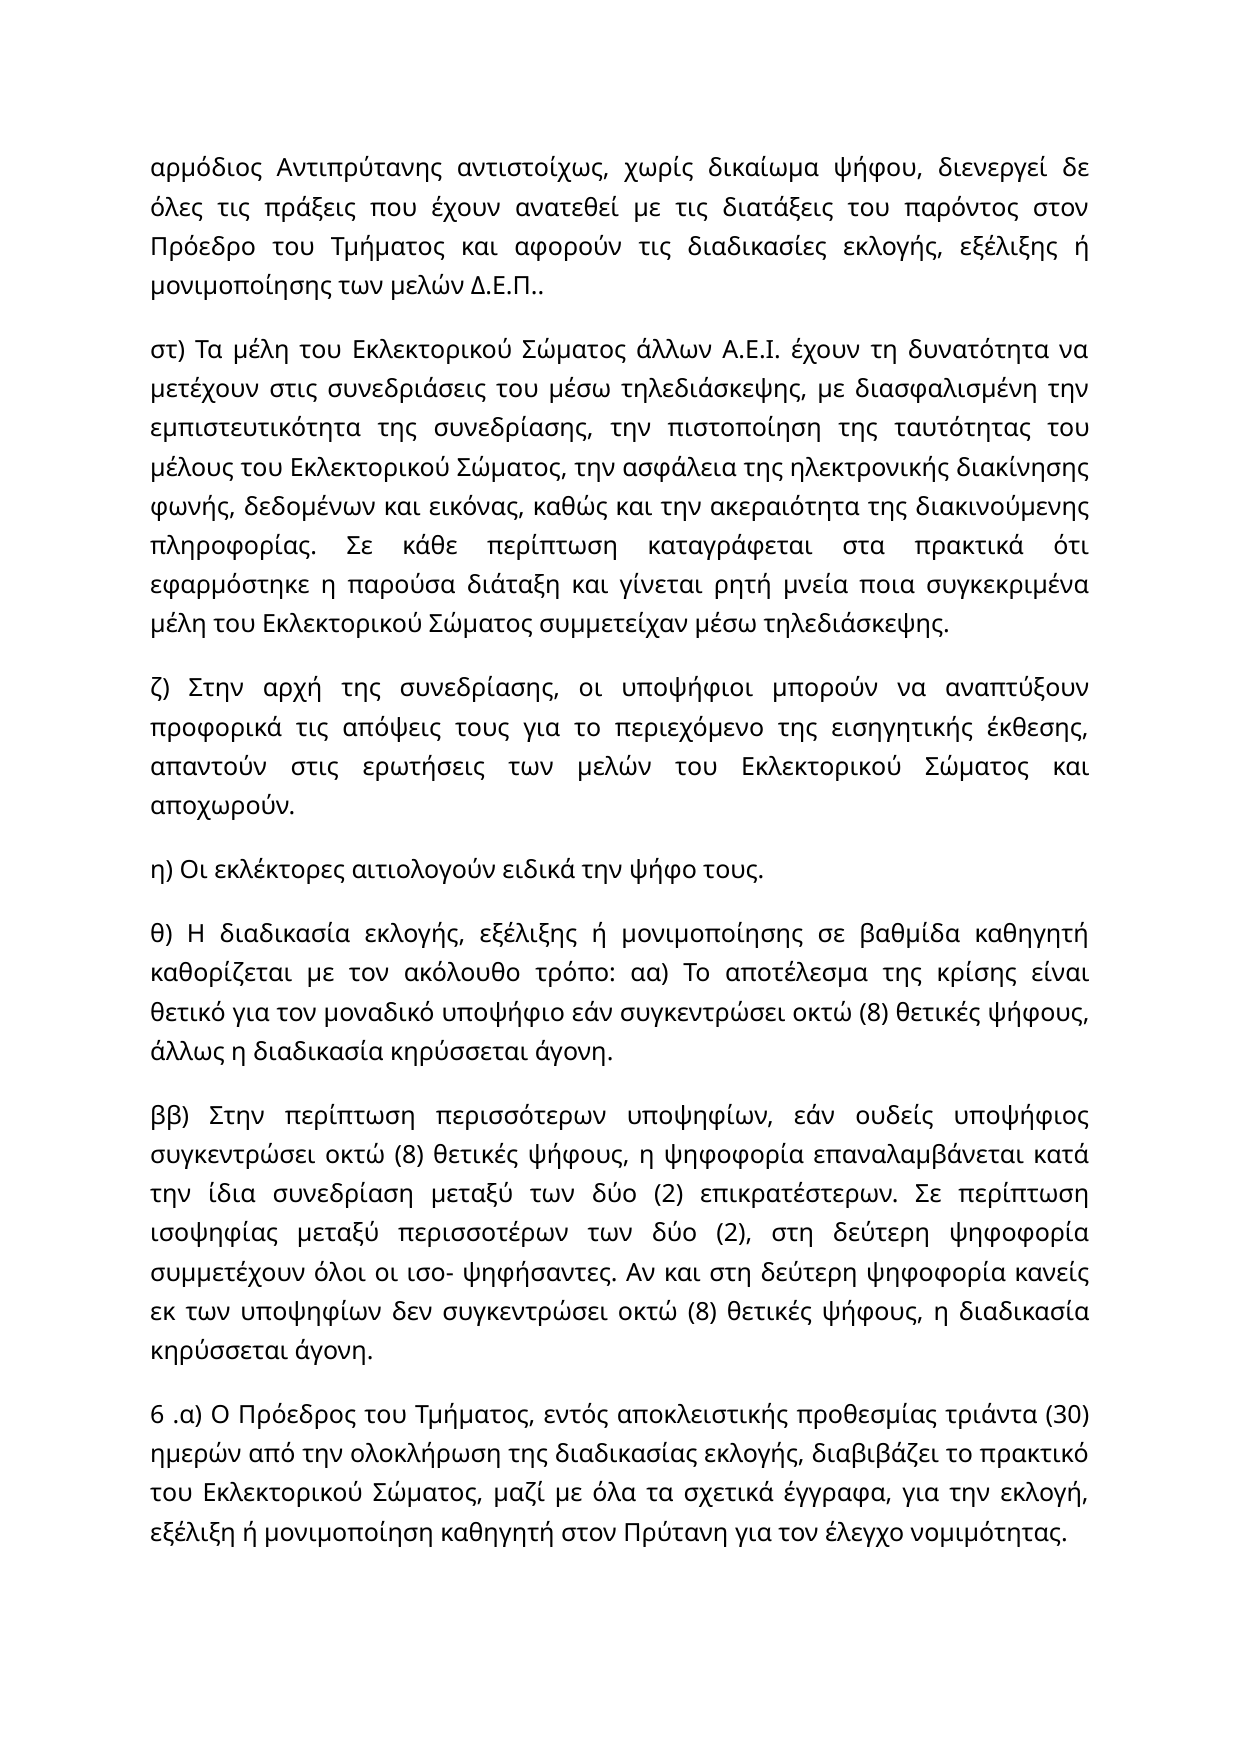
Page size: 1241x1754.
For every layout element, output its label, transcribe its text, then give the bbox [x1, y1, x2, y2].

text η) Οι εκλέκτορες αιτιολογούν ειδικά την ψήφο τους. [150, 852, 1090, 886]
text ββ) Στην περίπτωση περισσότερων υποψηφίων, εάν ουδείς υποψήφιος συγκεντρώσει οκτώ (8) θετικές ψήφους, η ψηφοφορία επαναλαμβάνεται κατά την ίδια συνεδρίαση μεταξύ των δύο (2) επικρατέστερων. Σε περίπτωση ισοψηφίας μεταξύ περισσοτέρων των δύο (2), στη δεύτερη ψηφοφορία συμμετέχουν όλοι οι ισο- ψηφήσαντες. Αν και στη δεύτερη ψηφοφορία κανείς εκ των υποψηφίων δεν συγκεντρώσει οκτώ (8) θετικές ψήφους, η διαδικασία κηρύσσεται άγονη. [150, 1097, 1090, 1367]
text ζ) Στην αρχή της συνεδρίασης, οι υποψήφιοι μπορούν να αναπτύξουν προφορικά τις απόψεις τους για το περιεχόμενο της εισηγητικής έκθεσης, απαντούν στις ερωτήσεις των μελών του Εκλεκτορικού Σώματος και αποχωρούν. [150, 670, 1090, 822]
text αρμόδιος Αντιπρύτανης αντιστοίχως, χωρίς δικαίωμα ψήφου, διενεργεί δε όλες τις πράξεις που έχουν ανατεθεί με τις διατάξεις του παρόντος στον Πρόεδρο του Τμήματος και αφορούν τις διαδικασίες εκλογής, εξέλιξης ή μονιμοποίησης των μελών Δ.Ε.Π.. [150, 150, 1090, 302]
text θ) Η διαδικασία εκλογής, εξέλιξης ή μονιμοποίησης σε βαθμίδα καθηγητή καθορίζεται με τον ακόλουθο τρόπο: αα) Το αποτέλεσμα της κρίσης είναι θετικό για τον μοναδικό υποψήφιο εάν συγκεντρώσει οκτώ (8) θετικές ψήφους, άλλως η διαδικασία κηρύσσεται άγονη. [150, 916, 1090, 1067]
text στ) Τα μέλη του Εκλεκτορικού Σώματος άλλων Α.Ε.Ι. έχουν τη δυνατότητα να μετέχουν στις συνεδριάσεις του μέσω τηλεδιάσκεψης, με διασφαλισμένη την εμπιστευτικότητα της συνεδρίασης, την πιστοποίηση της ταυτότητας του μέλους του Εκλεκτορικού Σώματος, την ασφάλεια της ηλεκτρονικής διακίνησης φωνής, δεδομένων και εικόνας, καθώς και την ακεραιότητα της διακινούμενης πληροφορίας. Σε κάθε περίπτωση καταγράφεται στα πρακτικά ότι εφαρμόστηκε η παρούσα διάταξη και γίνεται ρητή μνεία ποια συγκεκριμένα μέλη του Εκλεκτορικού Σώματος συμμετείχαν μέσω τηλεδιάσκεψης. [150, 332, 1090, 640]
text 6 .α) Ο Πρόεδρος του Τμήματος, εντός αποκλειστικής προθεσμίας τριάντα (30) ημερών από την ολοκλήρωση της διαδικασίας εκλογής, διαβιβάζει το πρακτικό του Εκλεκτορικού Σώματος, μαζί με όλα τα σχετικά έγγραφα, για την εκλογή, εξέλιξη ή μονιμοποίηση καθηγητή στον Πρύτανη για τον έλεγχο νομιμότητας. [150, 1397, 1090, 1548]
